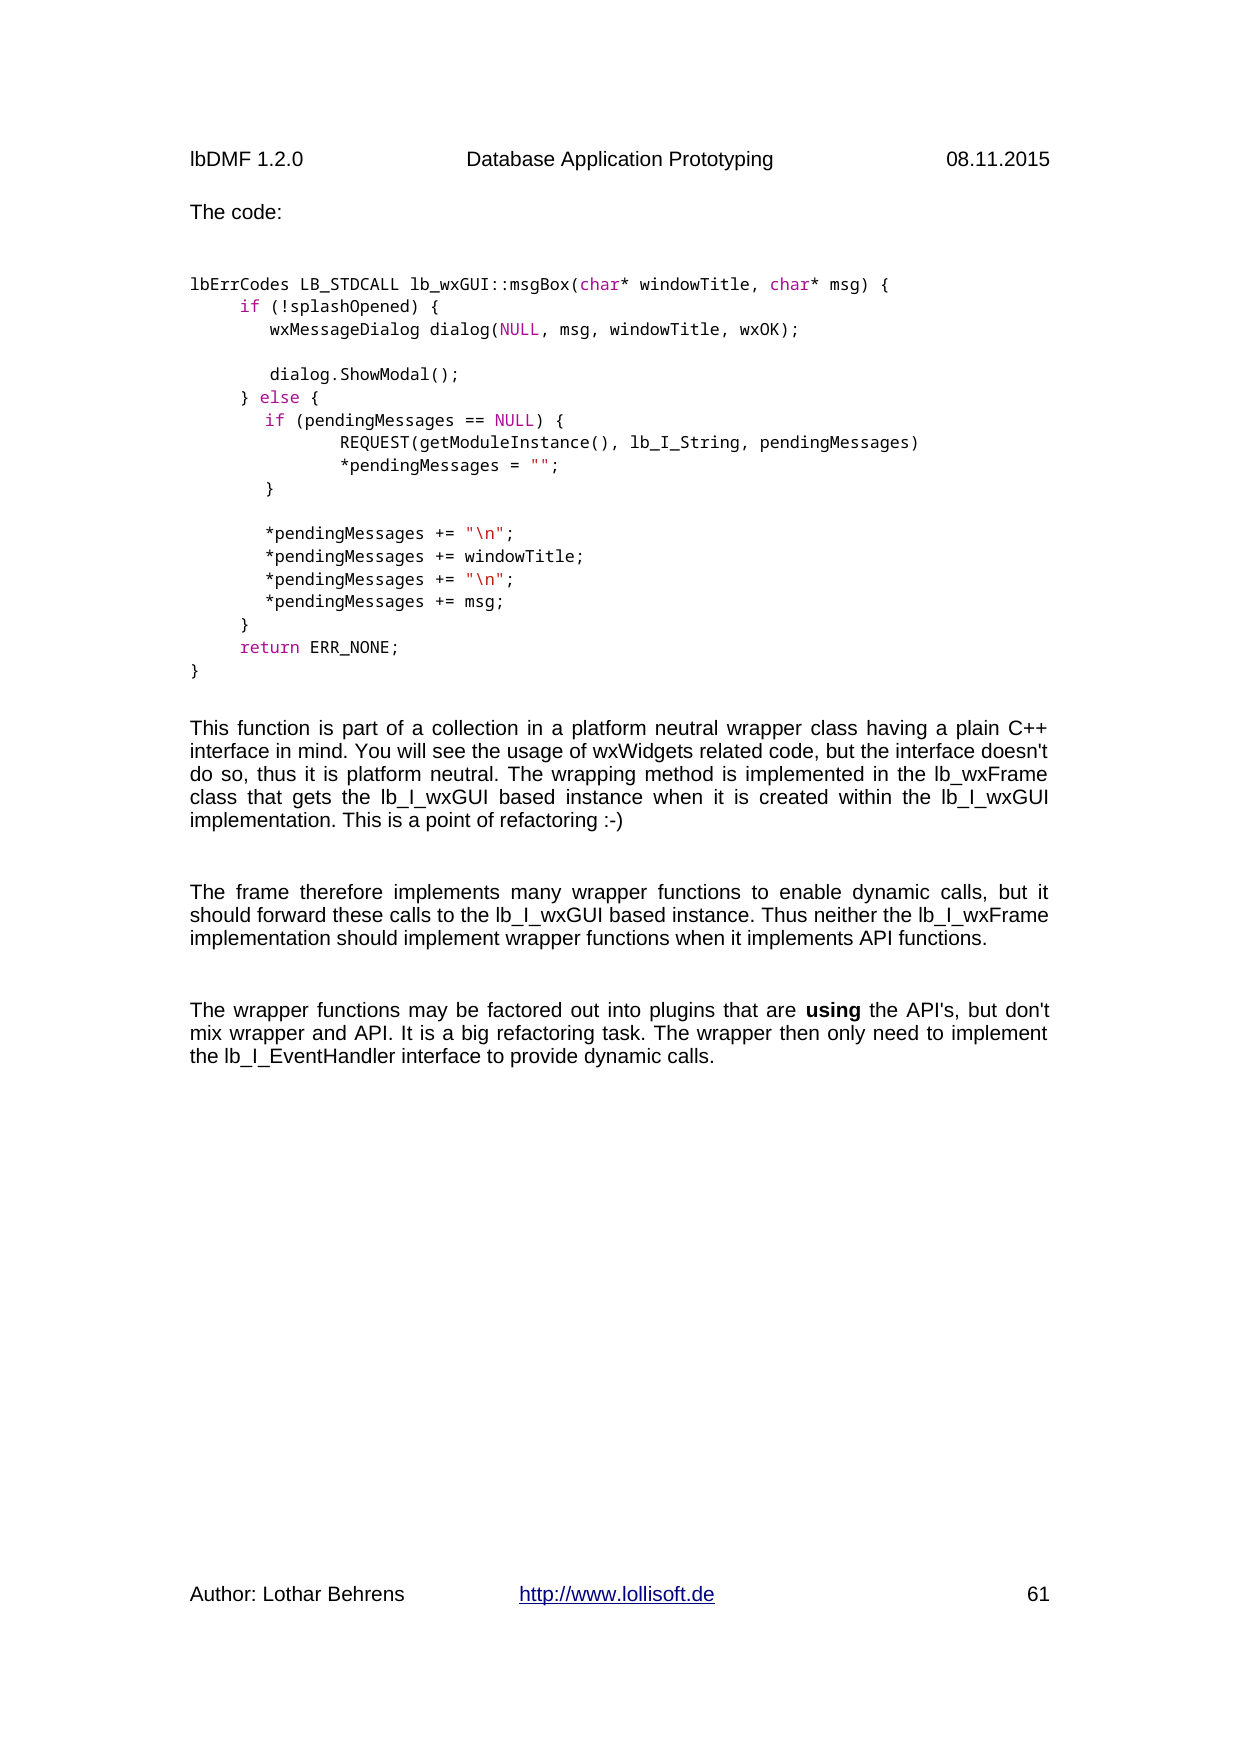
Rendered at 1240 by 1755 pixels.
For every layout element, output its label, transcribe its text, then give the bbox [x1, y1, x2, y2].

text REQUEST(getModuleInstance(), lb_I_String, pendingMessages) [189, 431, 1050, 454]
text *pendingMessages += msg; [189, 590, 1050, 613]
text wxMessageDialog dialog(NULL, msg, windowTitle, wxOK); [189, 317, 1050, 340]
text *pendingMessages = ""; [189, 454, 1050, 476]
text } [189, 476, 1050, 499]
text *pendingMessages += "\n"; [189, 567, 1050, 590]
text } [189, 613, 1050, 635]
text *pendingMessages += "\n"; [189, 522, 1050, 544]
text } else { [189, 386, 1050, 408]
text return ERR_NONE; [189, 635, 1050, 658]
text dialog.ShowModal(); [189, 363, 1050, 386]
text if (!splashOpened) { [189, 295, 1050, 317]
text The wrapper functions may be factored out into plugins that are using the API's, but don't mix wrapper and API. It is a big refactoring task. The wrapper then only need to implement the lb_I_EventHandler interface to provide dynamic calls. [189, 998, 1050, 1068]
text This function is part of a collection in a platform neutral wrapper class having a plain C++ interface in mind. You will see the usage of wxWidgets related code, but the interface doesn't do so, thus it is platform neutral. The wrapping method is implemented in the lb_wxFrame class that gets the lb_I_wxGUI based instance when it is created within the lb_I_wxGUI implementation. This is a point of refactoring :-) [189, 716, 1050, 832]
text if (pendingMessages == NULL) { [189, 408, 1050, 431]
text lbErrCodes LB_STDCALL lb_wxGUI::msgBox(char* windowTitle, char* msg) { [189, 272, 1050, 295]
text *pendingMessages += windowTitle; [189, 544, 1050, 567]
text The frame therefore implements many wrapper functions to enable dynamic calls, but it should forward these calls to the lb_I_wxGUI based instance. Thus neither the lb_I_wxFrame implementation should implement wrapper functions when it implements API functions. [189, 880, 1050, 950]
text } [189, 658, 1050, 681]
text The code: [189, 201, 1050, 224]
